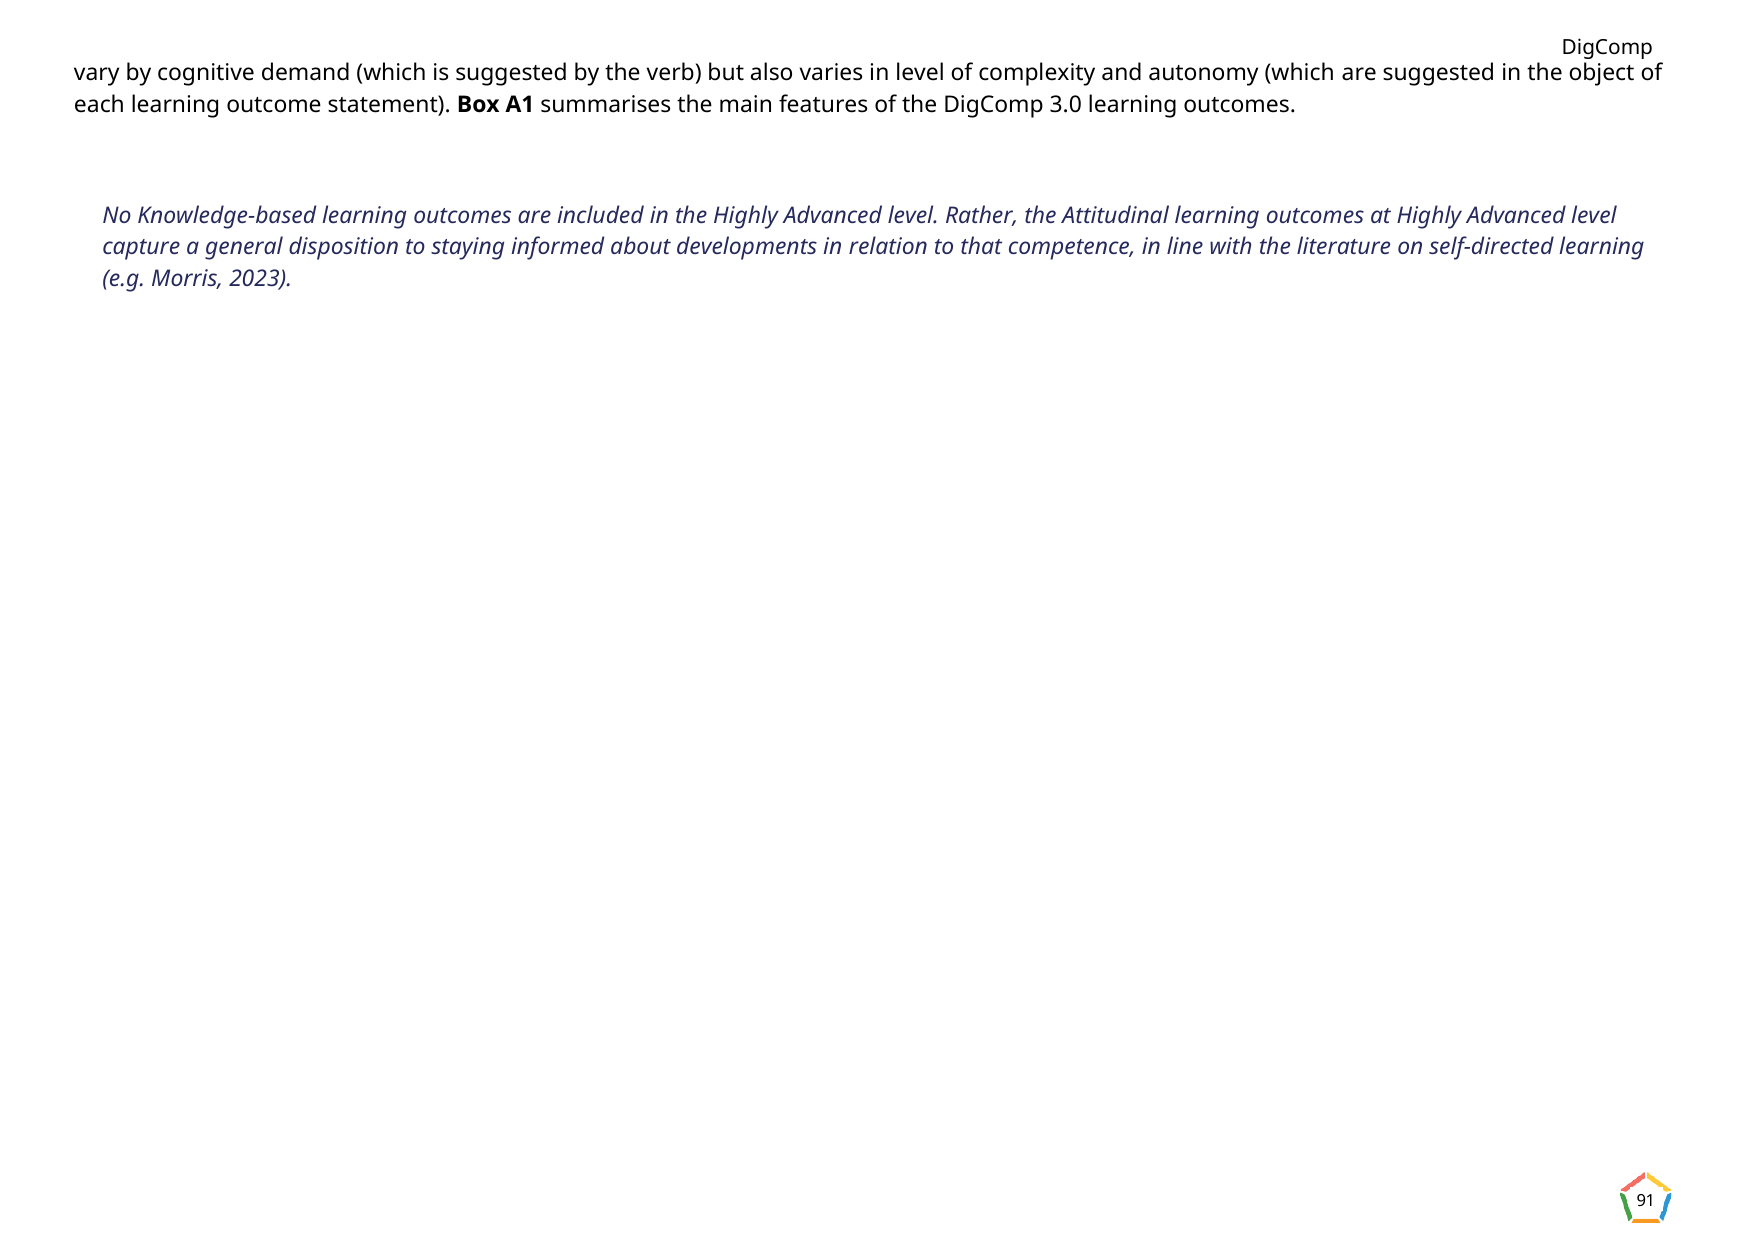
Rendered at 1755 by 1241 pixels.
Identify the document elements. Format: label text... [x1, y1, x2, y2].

text No Knowledge-based learning outcomes are included in the Highly Advanced level. Rather, the Attitudinal learning outcomes at Highly Advanced level capture a general disposition to staying informed about developments in relation to that competence, in line with the literature on self-directed learning (e.g. Morris, 2023). [102, 199, 1666, 293]
text vary by cognitive demand (which is suggested by the verb) but also varies in level of complexity and autonomy (which are suggested in the object of each learning outcome statement). Box A1 summarises the main features of the DigComp 3.0 learning outcomes. [74, 56, 1710, 119]
